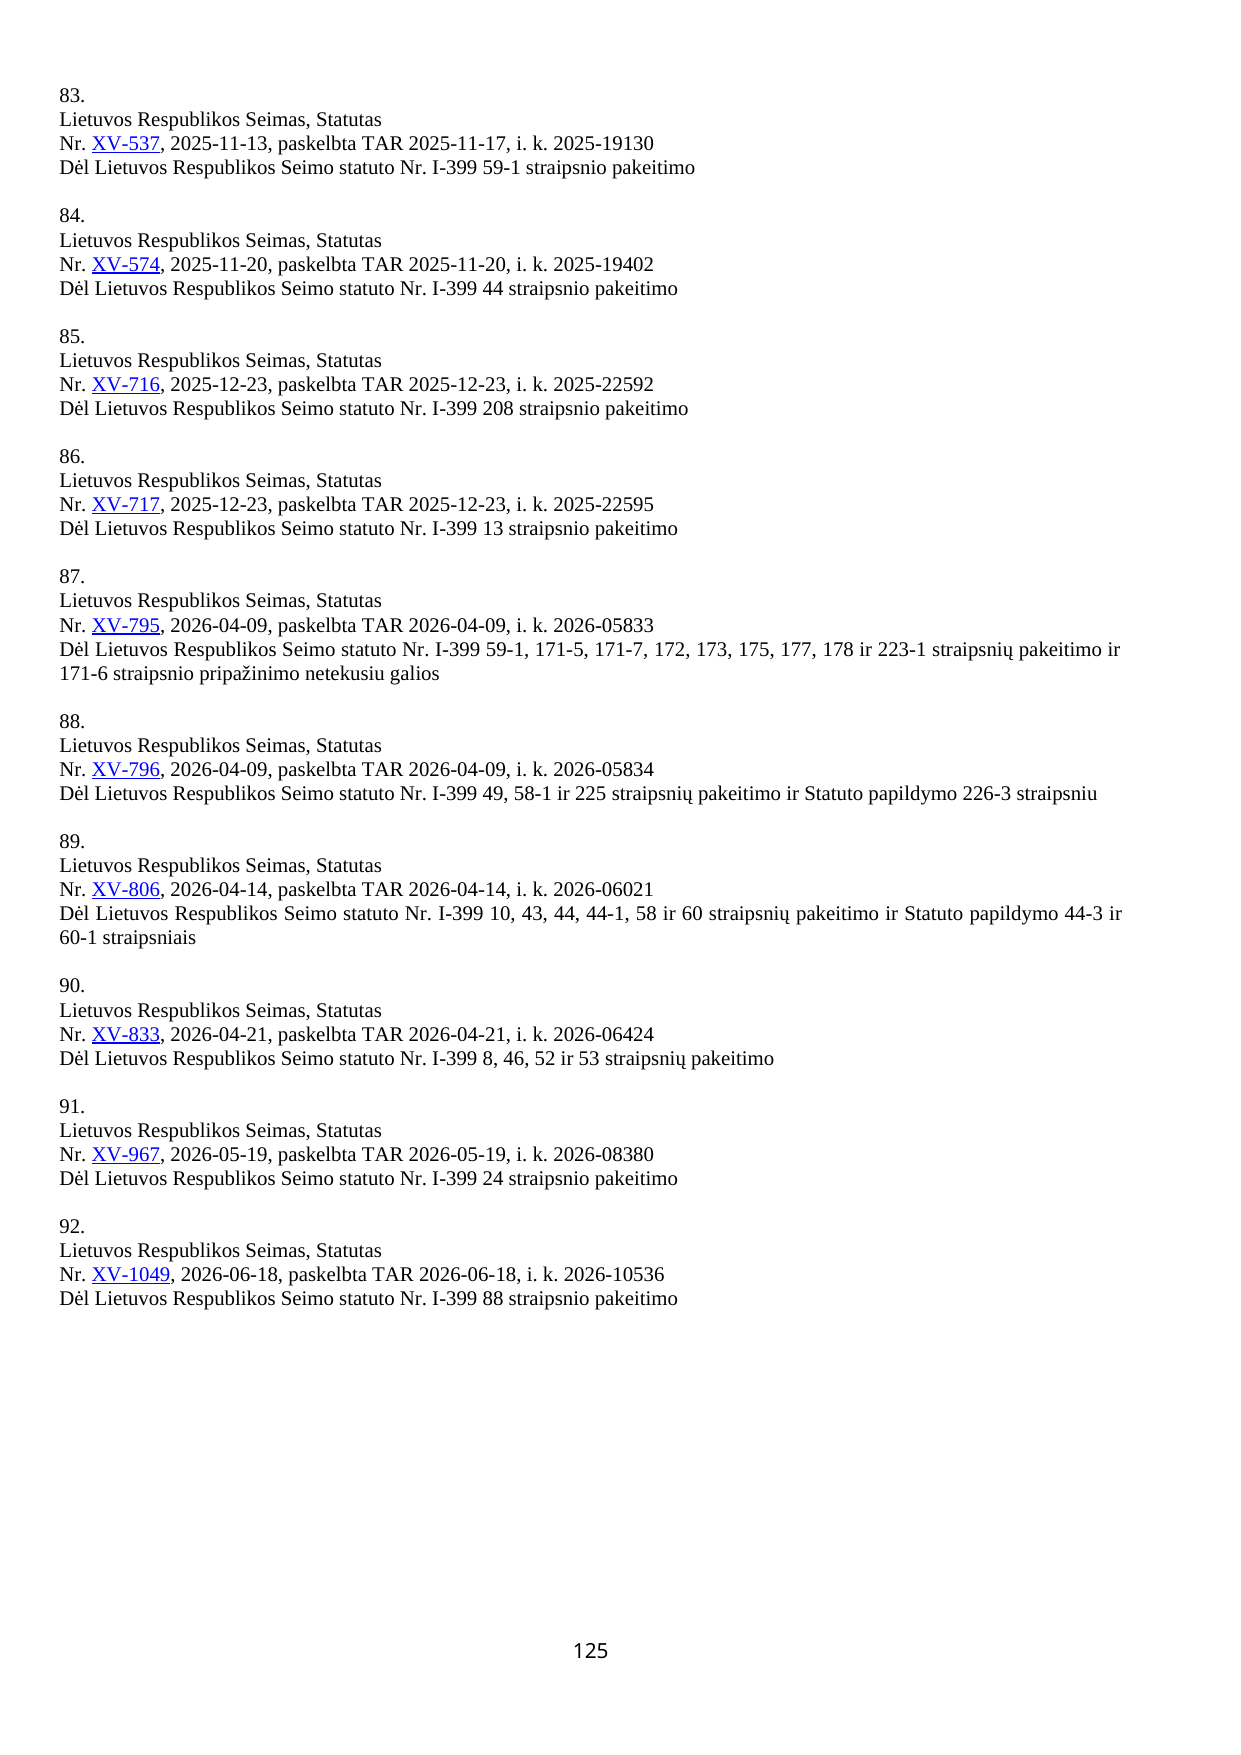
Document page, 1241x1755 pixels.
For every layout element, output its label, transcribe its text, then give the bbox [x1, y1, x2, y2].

text Dėl Lietuvos Respublikos Seimo statuto Nr. I-399 10, 43, 44, 44-1, 58 ir 60 straipsnių pakeitimo ir Statuto papildymo 44-3 ir 60-1 straipsniais [59, 901, 1122, 949]
text Dėl Lietuvos Respublikos Seimo statuto Nr. I-399 44 straipsnio pakeitimo [59, 276, 1122, 300]
text Lietuvos Respublikos Seimas, Statutas [59, 733, 1122, 757]
text Dėl Lietuvos Respublikos Seimo statuto Nr. I-399 24 straipsnio pakeitimo [59, 1166, 1122, 1190]
text Nr. XV-833, 2026-04-21, paskelbta TAR 2026-04-21, i. k. 2026-06424 [59, 1022, 1122, 1046]
text 85. [59, 324, 1122, 348]
text Nr. XV-716, 2025-12-23, paskelbta TAR 2025-12-23, i. k. 2025-22592 [59, 372, 1122, 396]
text Lietuvos Respublikos Seimas, Statutas [59, 107, 1122, 131]
text Lietuvos Respublikos Seimas, Statutas [59, 853, 1122, 877]
text 84. [59, 203, 1122, 227]
text 88. [59, 709, 1122, 733]
text Dėl Lietuvos Respublikos Seimo statuto Nr. I-399 13 straipsnio pakeitimo [59, 516, 1122, 540]
text Dėl Lietuvos Respublikos Seimo statuto Nr. I-399 59-1 straipsnio pakeitimo [59, 155, 1122, 179]
text 91. [59, 1094, 1122, 1118]
text Nr. XV-967, 2026-05-19, paskelbta TAR 2026-05-19, i. k. 2026-08380 [59, 1142, 1122, 1166]
text Lietuvos Respublikos Seimas, Statutas [59, 1118, 1122, 1142]
text Lietuvos Respublikos Seimas, Statutas [59, 227, 1122, 252]
text Nr. XV-574, 2025-11-20, paskelbta TAR 2025-11-20, i. k. 2025-19402 [59, 252, 1122, 276]
text 90. [59, 973, 1122, 997]
text Lietuvos Respublikos Seimas, Statutas [59, 1238, 1122, 1262]
text Dėl Lietuvos Respublikos Seimo statuto Nr. I-399 88 straipsnio pakeitimo [59, 1286, 1122, 1310]
text 83. [59, 83, 1122, 107]
text Lietuvos Respublikos Seimas, Statutas [59, 468, 1122, 492]
text 87. [59, 564, 1122, 588]
text Nr. XV-717, 2025-12-23, paskelbta TAR 2025-12-23, i. k. 2025-22595 [59, 492, 1122, 516]
text Dėl Lietuvos Respublikos Seimo statuto Nr. I-399 8, 46, 52 ir 53 straipsnių pakeitimo [59, 1046, 1122, 1070]
text Dėl Lietuvos Respublikos Seimo statuto Nr. I-399 49, 58-1 ir 225 straipsnių pakeitimo ir Statuto papildymo 226-3 straipsniu [59, 781, 1122, 805]
text 92. [59, 1214, 1122, 1238]
text Lietuvos Respublikos Seimas, Statutas [59, 588, 1122, 612]
text 86. [59, 444, 1122, 468]
text Nr. XV-795, 2026-04-09, paskelbta TAR 2026-04-09, i. k. 2026-05833 [59, 612, 1122, 637]
text Nr. XV-1049, 2026-06-18, paskelbta TAR 2026-06-18, i. k. 2026-10536 [59, 1262, 1122, 1286]
text Nr. XV-806, 2026-04-14, paskelbta TAR 2026-04-14, i. k. 2026-06021 [59, 877, 1122, 901]
text Dėl Lietuvos Respublikos Seimo statuto Nr. I-399 59-1, 171-5, 171-7, 172, 173, 175, 177, 178 ir 223-1 straipsnių pakeitimo ir 171-6 straipsnio pripažinimo netekusiu galios [59, 637, 1122, 685]
text Lietuvos Respublikos Seimas, Statutas [59, 348, 1122, 372]
text Nr. XV-796, 2026-04-09, paskelbta TAR 2026-04-09, i. k. 2026-05834 [59, 757, 1122, 781]
text Nr. XV-537, 2025-11-13, paskelbta TAR 2025-11-17, i. k. 2025-19130 [59, 131, 1122, 155]
text 89. [59, 829, 1122, 853]
text Lietuvos Respublikos Seimas, Statutas [59, 997, 1122, 1022]
text Dėl Lietuvos Respublikos Seimo statuto Nr. I-399 208 straipsnio pakeitimo [59, 396, 1122, 420]
